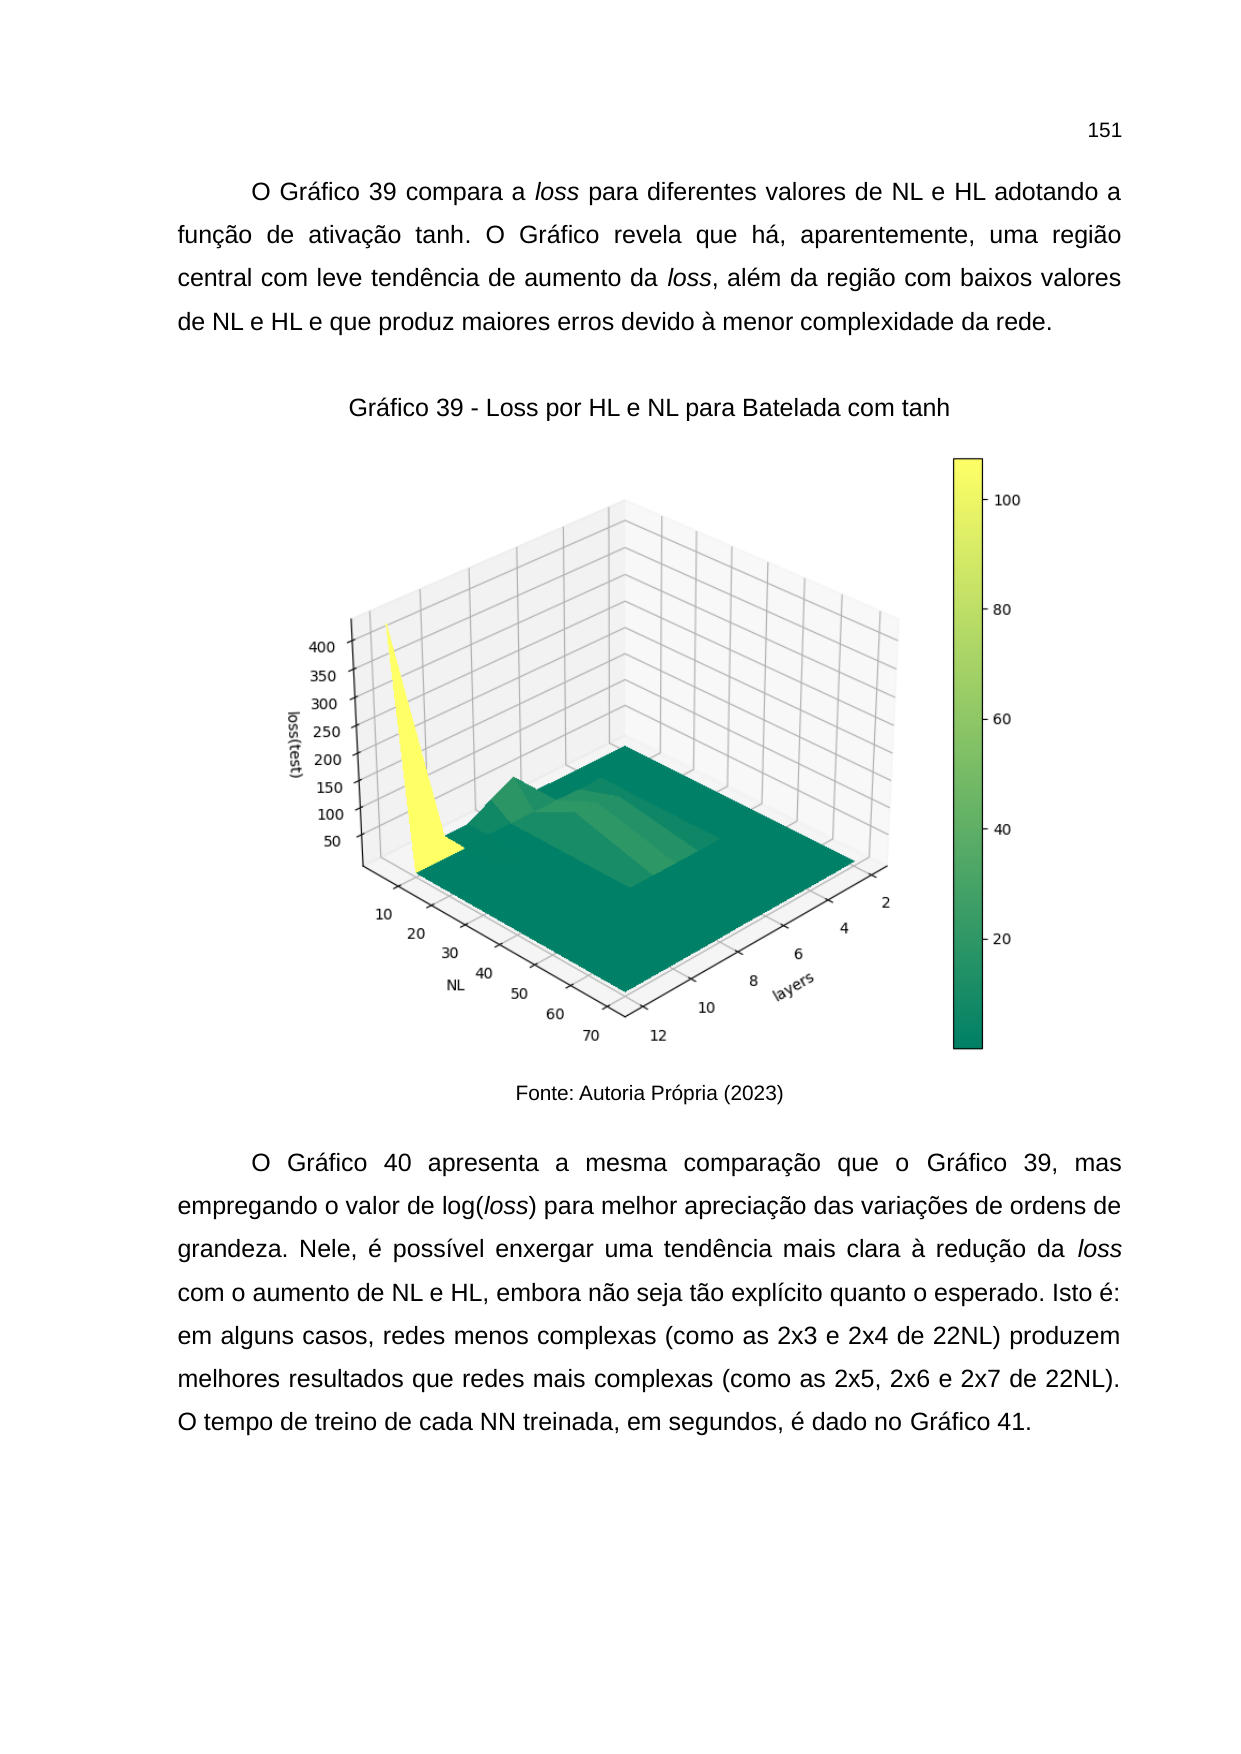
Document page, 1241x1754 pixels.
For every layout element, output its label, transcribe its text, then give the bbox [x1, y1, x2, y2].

text Fonte: Autoria Própria (2023) [177, 393, 1122, 1105]
text Gráfico 39 - Loss por HL e NL para Batelada com tanh [214, 393, 1085, 421]
text O Gráfico 39 compara a loss para diferentes valores de NL e HL adotando a função de ativação tanh. O Gráfico revela que há, aparentemente, uma região central com leve tendência de aumento da loss, além da região com baixos valores de NL e HL e que produz maiores erros devido à menor complexidade da rede. [177, 177, 1122, 335]
text O Gráfico 40 apresenta a mesma comparação que o Gráfico 39, mas empregando o valor de log(loss) para melhor apreciação das variações de ordens de grandeza. Nele, é possível enxergar uma tendência mais clara à redução da loss com o aumento de NL e HL, embora não seja tão explícito quanto o esperado. Isto é: em alguns casos, redes menos complexas (como as 2x3 e 2x4 de 22NL) produzem melhores resultados que redes mais complexas (como as 2x5, 2x6 e 2x7 de 22NL). O tempo de treino de cada NN treinada, em segundos, é dado no Gráfico 41. [177, 1148, 1122, 1436]
picture [222, 421, 1077, 1065]
